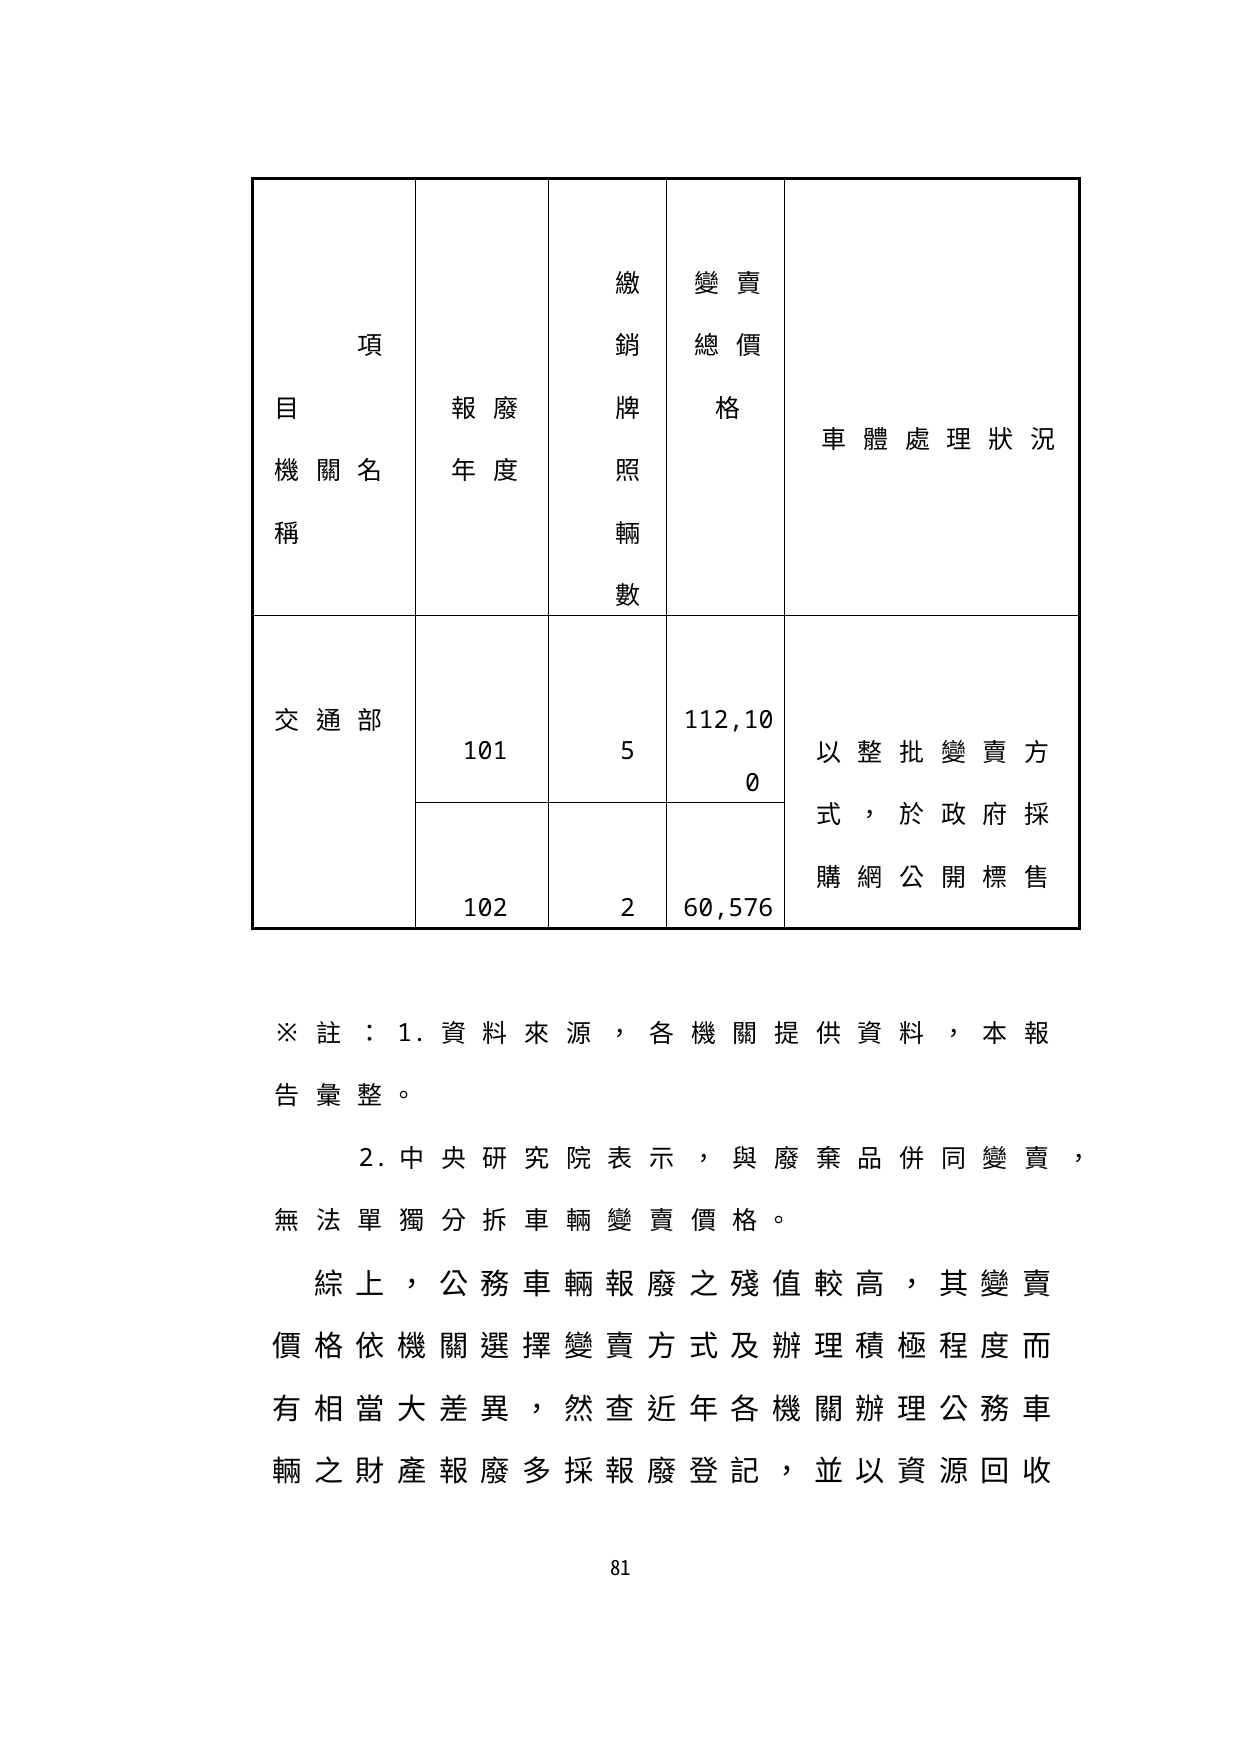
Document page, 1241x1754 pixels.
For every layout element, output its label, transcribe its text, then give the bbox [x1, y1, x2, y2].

table_header 報廢年度 [416, 180, 548, 615]
table_header 車體處理狀況 [785, 180, 1078, 615]
table_header 變賣總價格 [667, 180, 784, 615]
table_cell 60,576 [667, 803, 784, 927]
text ※註：1.資料來源，各機關提供資料，本報告彙整。 [242, 990, 1058, 1115]
table_header 繳銷牌照輛數 [549, 180, 666, 615]
table_header 項目 機關名稱 [254, 180, 415, 615]
table_cell 交通部 [254, 616, 415, 927]
table_cell 2 [549, 803, 666, 927]
table_cell 5 [549, 616, 666, 802]
table_cell 112,100 [667, 616, 784, 802]
text 綜上，公務車輛報廢之殘值較高，其變賣價格依機關選擇變賣方式及辦理積極程度而有相當大差異，然查近年各機關辦理公務車輛之財產報廢多採報廢登記，並以資源回收 [242, 1240, 1058, 1490]
table_cell 101 [416, 616, 548, 802]
text 2.中央研究院表示，與廢棄品併同變賣，無法單獨分拆車輛變賣價格。 [242, 1115, 1058, 1240]
table_cell 102 [416, 803, 548, 927]
table_cell 以整批變賣方式，於政府採購網公開標售 [785, 616, 1078, 927]
